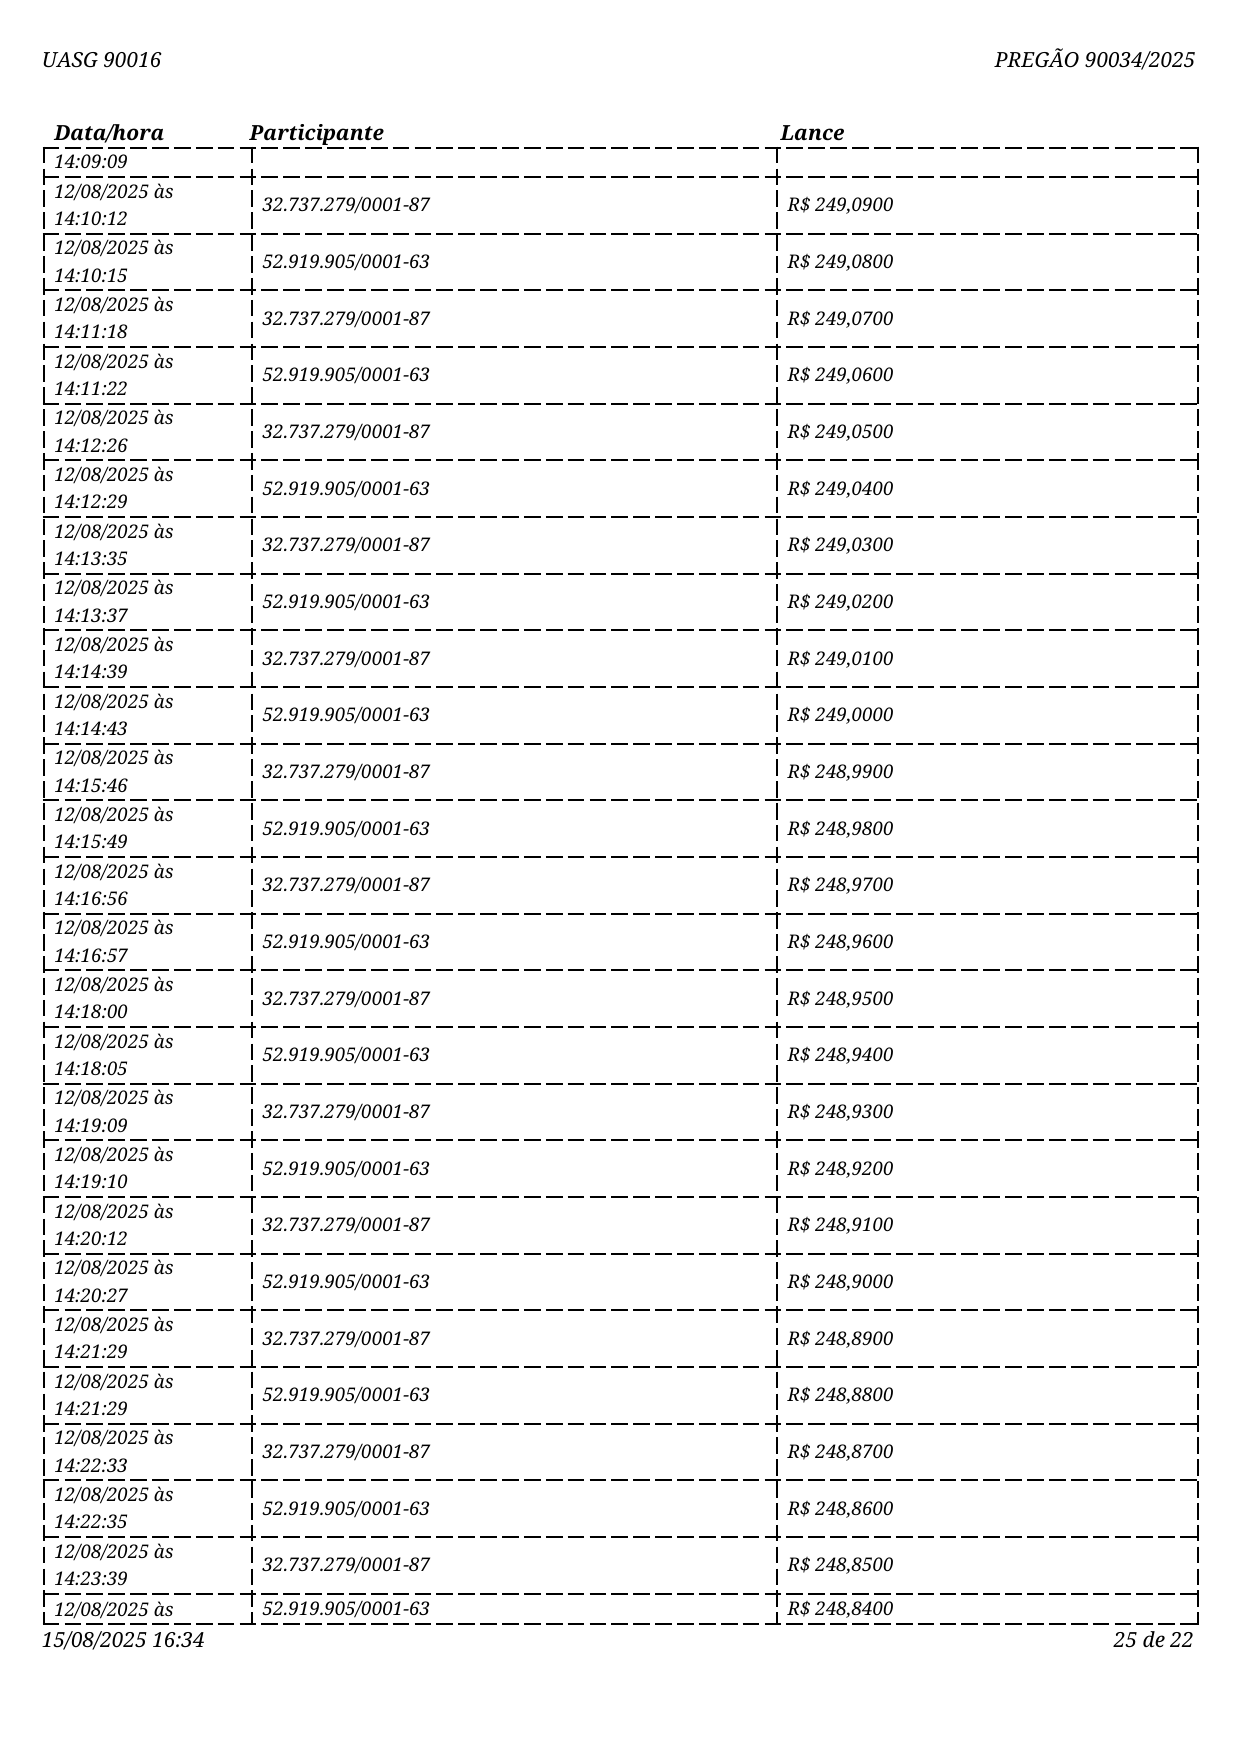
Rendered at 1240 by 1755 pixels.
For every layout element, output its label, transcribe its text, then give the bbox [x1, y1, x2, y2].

table_cell R$ 248,8600 [777, 1479, 1198, 1536]
table_cell 52.919.905/0001-63 [252, 1366, 777, 1423]
table_cell 52.919.905/0001-63 [252, 1593, 777, 1623]
table_cell 52.919.905/0001-63 [252, 346, 777, 403]
table_cell 12/08/2025 às 14:11:22 [44, 346, 252, 403]
table_cell 12/08/2025 às 14:22:33 [44, 1423, 252, 1479]
table_cell 12/08/2025 às 14:12:26 [44, 403, 252, 459]
table_cell 32.737.279/0001-87 [252, 629, 777, 686]
table_cell 32.737.279/0001-87 [252, 403, 777, 459]
table_cell [777, 147, 1198, 176]
table_cell 32.737.279/0001-87 [252, 856, 777, 913]
table_cell R$ 249,0300 [777, 516, 1198, 573]
table_cell 32.737.279/0001-87 [252, 289, 777, 346]
table_cell 12/08/2025 às 14:23:39 [44, 1536, 252, 1593]
table_cell 52.919.905/0001-63 [252, 233, 777, 289]
table_cell 12/08/2025 às 14:13:37 [44, 573, 252, 629]
table_cell R$ 248,9500 [777, 969, 1198, 1026]
table_cell R$ 248,9900 [777, 743, 1198, 799]
table_cell R$ 248,9600 [777, 913, 1198, 969]
table_cell R$ 248,9700 [777, 856, 1198, 913]
table_cell R$ 248,8800 [777, 1366, 1198, 1423]
table_cell 32.737.279/0001-87 [252, 969, 777, 1026]
table_cell 52.919.905/0001-63 [252, 1026, 777, 1083]
table_cell 32.737.279/0001-87 [252, 1196, 777, 1253]
table_cell 52.919.905/0001-63 [252, 686, 777, 743]
table_cell 12/08/2025 às 14:13:35 [44, 516, 252, 573]
table_cell 12/08/2025 às 14:18:00 [44, 969, 252, 1026]
table_cell R$ 249,0700 [777, 289, 1198, 346]
table_cell 12/08/2025 às 14:22:35 [44, 1479, 252, 1536]
table_cell R$ 248,9000 [777, 1253, 1198, 1309]
table_cell 12/08/2025 às 14:14:43 [44, 686, 252, 743]
table_cell 12/08/2025 às 14:15:46 [44, 743, 252, 799]
table_cell 32.737.279/0001-87 [252, 1083, 777, 1139]
table_cell R$ 248,8400 [777, 1593, 1198, 1623]
table_cell 52.919.905/0001-63 [252, 573, 777, 629]
table_cell R$ 248,8500 [777, 1536, 1198, 1593]
table_cell 32.737.279/0001-87 [252, 176, 777, 233]
table_cell R$ 248,9200 [777, 1139, 1198, 1196]
table_cell 32.737.279/0001-87 [252, 1423, 777, 1479]
table_cell 12/08/2025 às 14:21:29 [44, 1366, 252, 1423]
table_cell R$ 248,8700 [777, 1423, 1198, 1479]
table_cell 52.919.905/0001-63 [252, 1479, 777, 1536]
table_cell R$ 249,0800 [777, 233, 1198, 289]
table_cell R$ 248,9100 [777, 1196, 1198, 1253]
table_cell R$ 249,0000 [777, 686, 1198, 743]
table_cell R$ 249,0200 [777, 573, 1198, 629]
table_cell 12/08/2025 às 14:12:29 [44, 459, 252, 516]
table_cell 12/08/2025 às 14:14:39 [44, 629, 252, 686]
table_cell 32.737.279/0001-87 [252, 1309, 777, 1366]
table_cell 32.737.279/0001-87 [252, 743, 777, 799]
table_cell R$ 249,0500 [777, 403, 1198, 459]
table_cell 12/08/2025 às 14:16:56 [44, 856, 252, 913]
table_cell 12/08/2025 às 14:15:49 [44, 799, 252, 856]
table_cell 12/08/2025 às 14:21:29 [44, 1309, 252, 1366]
table_cell 12/08/2025 às 14:20:27 [44, 1253, 252, 1309]
table_cell 12/08/2025 às 14:11:18 [44, 289, 252, 346]
table_cell R$ 248,8900 [777, 1309, 1198, 1366]
table_cell 12/08/2025 às [44, 1593, 252, 1623]
table_cell 32.737.279/0001-87 [252, 1536, 777, 1593]
table_cell R$ 248,9800 [777, 799, 1198, 856]
table_cell R$ 249,0900 [777, 176, 1198, 233]
table_cell 52.919.905/0001-63 [252, 913, 777, 969]
table_cell 12/08/2025 às 14:20:12 [44, 1196, 252, 1253]
table_cell 52.919.905/0001-63 [252, 799, 777, 856]
table_cell 12/08/2025 às 14:18:05 [44, 1026, 252, 1083]
table_cell R$ 249,0100 [777, 629, 1198, 686]
table_cell 14:09:09 [44, 147, 252, 176]
table_cell 12/08/2025 às 14:19:09 [44, 1083, 252, 1139]
table_cell R$ 249,0400 [777, 459, 1198, 516]
table_cell R$ 248,9300 [777, 1083, 1198, 1139]
table_cell 52.919.905/0001-63 [252, 1139, 777, 1196]
table_cell 32.737.279/0001-87 [252, 516, 777, 573]
table_cell 12/08/2025 às 14:16:57 [44, 913, 252, 969]
table_cell 12/08/2025 às 14:19:10 [44, 1139, 252, 1196]
table_cell 52.919.905/0001-63 [252, 459, 777, 516]
table_cell 12/08/2025 às 14:10:12 [44, 176, 252, 233]
table_cell 12/08/2025 às 14:10:15 [44, 233, 252, 289]
table_cell R$ 248,9400 [777, 1026, 1198, 1083]
table_cell R$ 249,0600 [777, 346, 1198, 403]
table_cell 52.919.905/0001-63 [252, 1253, 777, 1309]
table_cell [252, 147, 777, 176]
